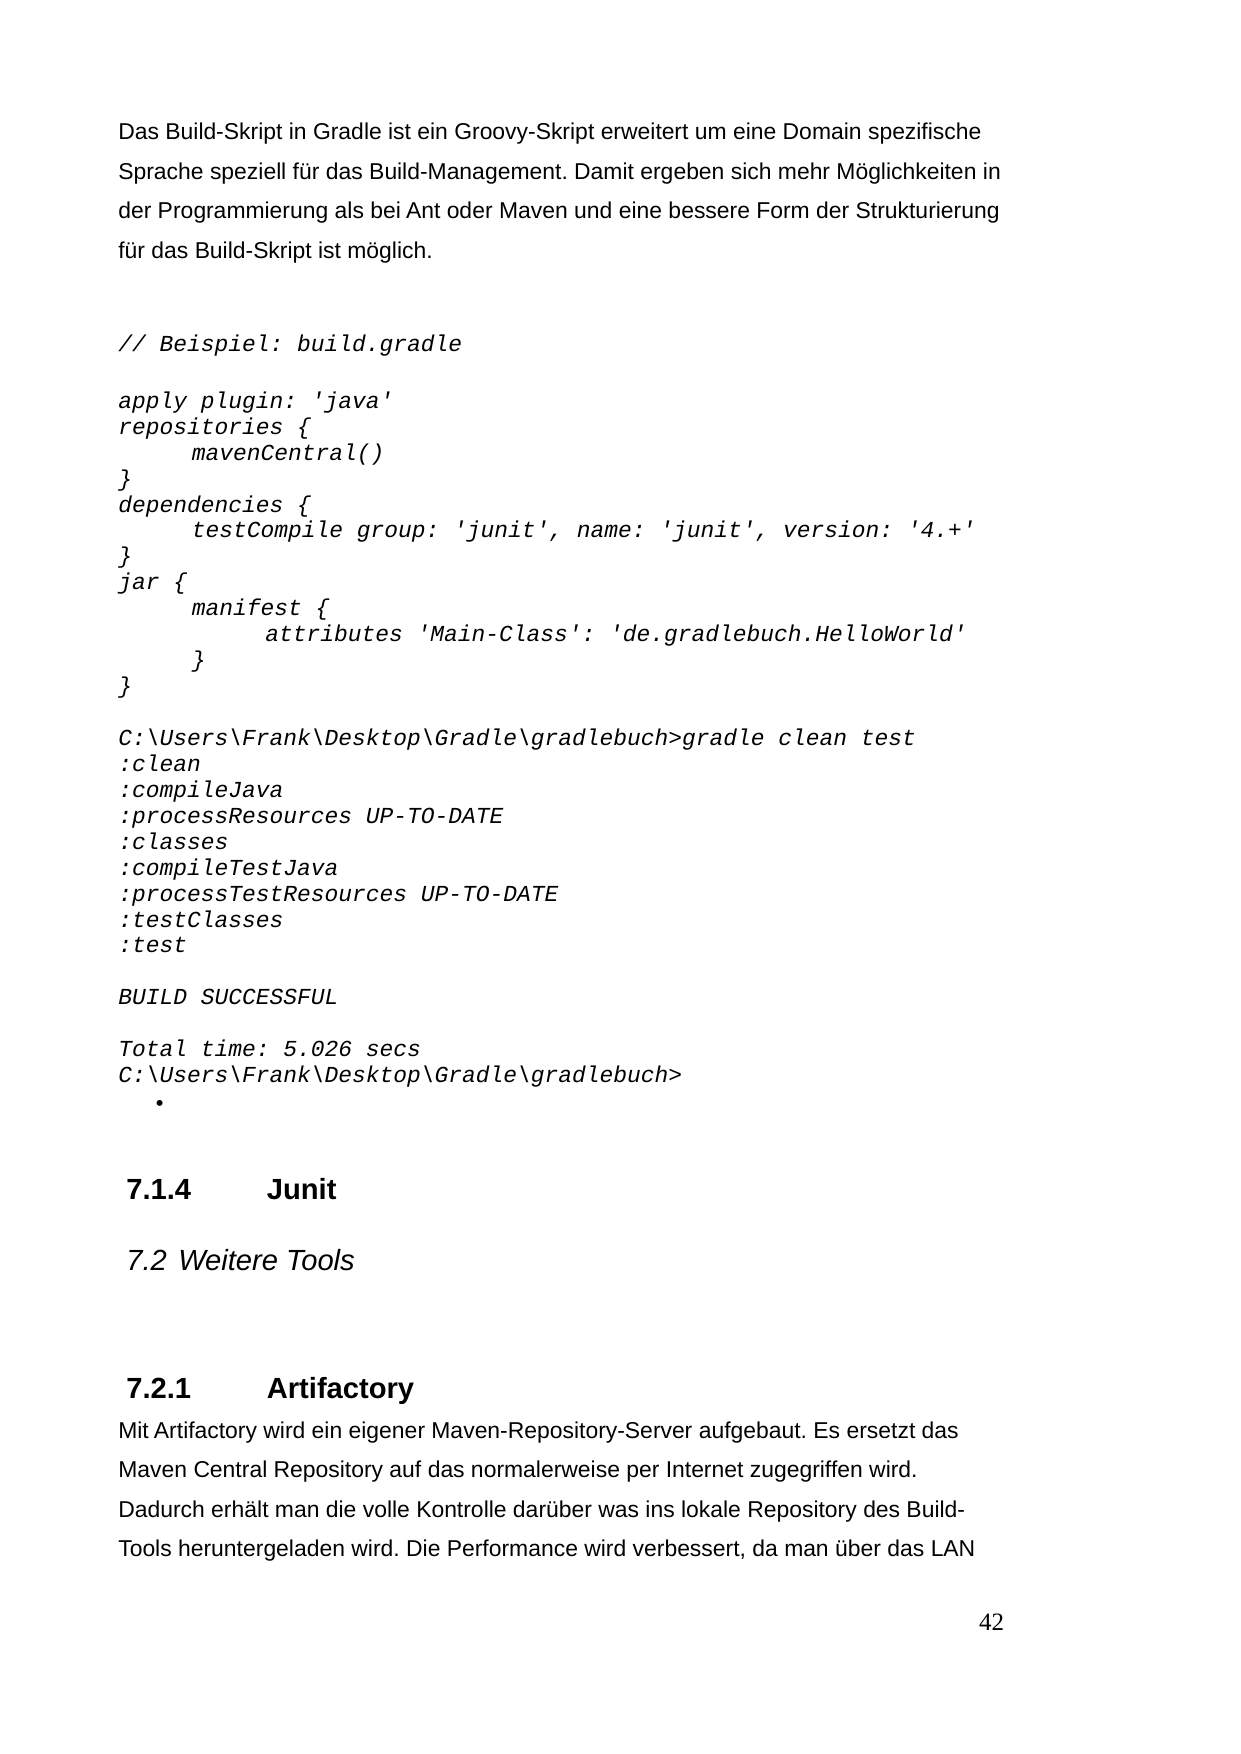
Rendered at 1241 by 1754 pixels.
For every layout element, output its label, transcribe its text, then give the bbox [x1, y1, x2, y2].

text apply plugin: 'java' [118, 389, 1004, 415]
text :clean [118, 752, 1004, 778]
text Mit Artifactory wird ein eigener Maven-Repository-Server aufgebaut. Es ersetzt das Maven Central Repository auf das normalerweise per Internet zugegriffen wird. Dadurch erhält man die volle Kontrolle darüber was ins lokale Repository des Build-Tools heruntergeladen wird. Die Performance wird verbessert, da man über das LAN [118, 1417, 1004, 1562]
text } [118, 648, 1004, 674]
text :test [118, 934, 1004, 960]
text testCompile group: 'junit', name: 'junit', version: '4.+' [118, 519, 1004, 545]
text BUILD SUCCESSFUL [118, 986, 1004, 1012]
text C:\Users\Frank\Desktop\Gradle\gradlebuch>gradle clean test [118, 726, 1004, 752]
text :processTestResources UP-TO-DATE [118, 882, 1004, 908]
text } [118, 674, 1004, 700]
subtitle Junit [118, 1172, 1004, 1205]
text C:\Users\Frank\Desktop\Gradle\gradlebuch> [118, 1063, 1004, 1089]
text attributes 'Main-Class': 'de.gradlebuch.HelloWorld' [118, 623, 1004, 648]
subtitle Weitere Tools [118, 1243, 1004, 1276]
text dependencies { [118, 493, 1004, 519]
text } [118, 467, 1004, 493]
text :processResources UP-TO-DATE [118, 804, 1004, 830]
text Total time: 5.026 secs [118, 1038, 1004, 1063]
text } [118, 545, 1004, 571]
text jar { [118, 571, 1004, 597]
text manifest { [118, 597, 1004, 623]
text :classes [118, 830, 1004, 856]
text Das Build-Skript in Gradle ist ein Groovy-Skript erweitert um eine Domain spezifische Sprache speziell für das Build-Management. Damit ergeben sich mehr Möglichkeiten in der Programmierung als bei Ant oder Maven und eine bessere Form der Strukturierung für das Build-Skript ist möglich. [118, 118, 1004, 263]
subtitle Artifactory [118, 1371, 1004, 1404]
text :compileTestJava [118, 856, 1004, 882]
text mavenCentral() [118, 441, 1004, 467]
text :testClasses [118, 908, 1004, 934]
text // Beispiel: build.gradle [118, 294, 1004, 358]
text repositories { [118, 415, 1004, 441]
text :compileJava [118, 778, 1004, 804]
